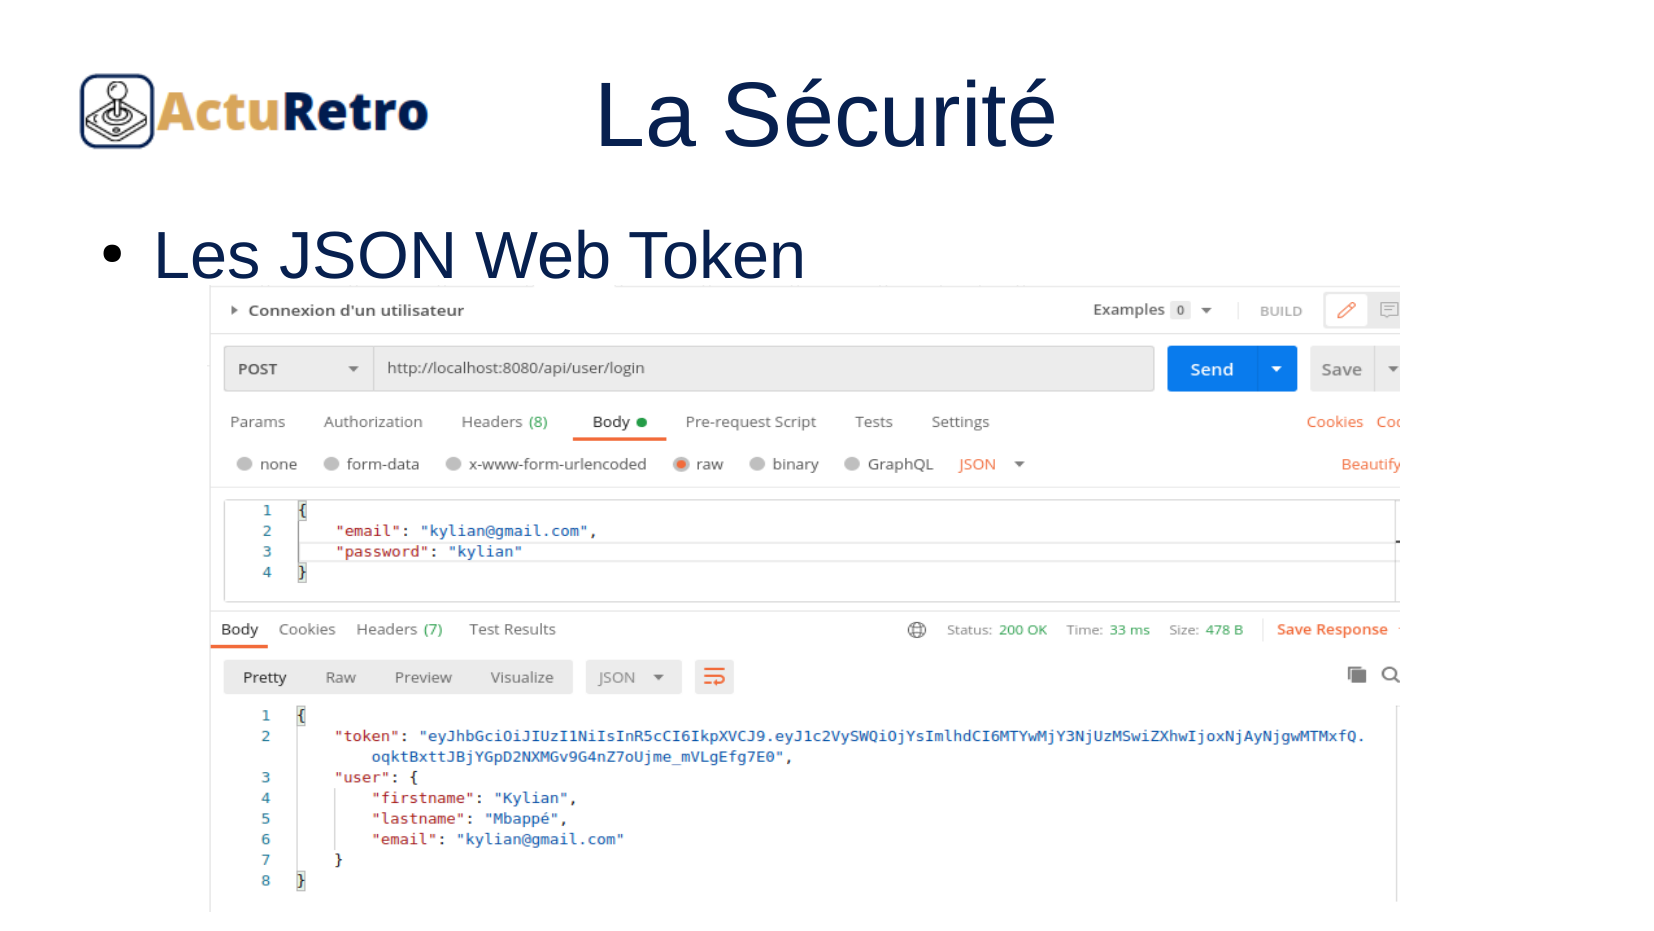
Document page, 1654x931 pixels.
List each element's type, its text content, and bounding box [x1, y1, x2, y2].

title La Sécurité [82, 37, 1571, 193]
picture [207, 285, 1400, 913]
picture [75, 69, 434, 154]
list Les JSON Web Token [82, 217, 1571, 293]
